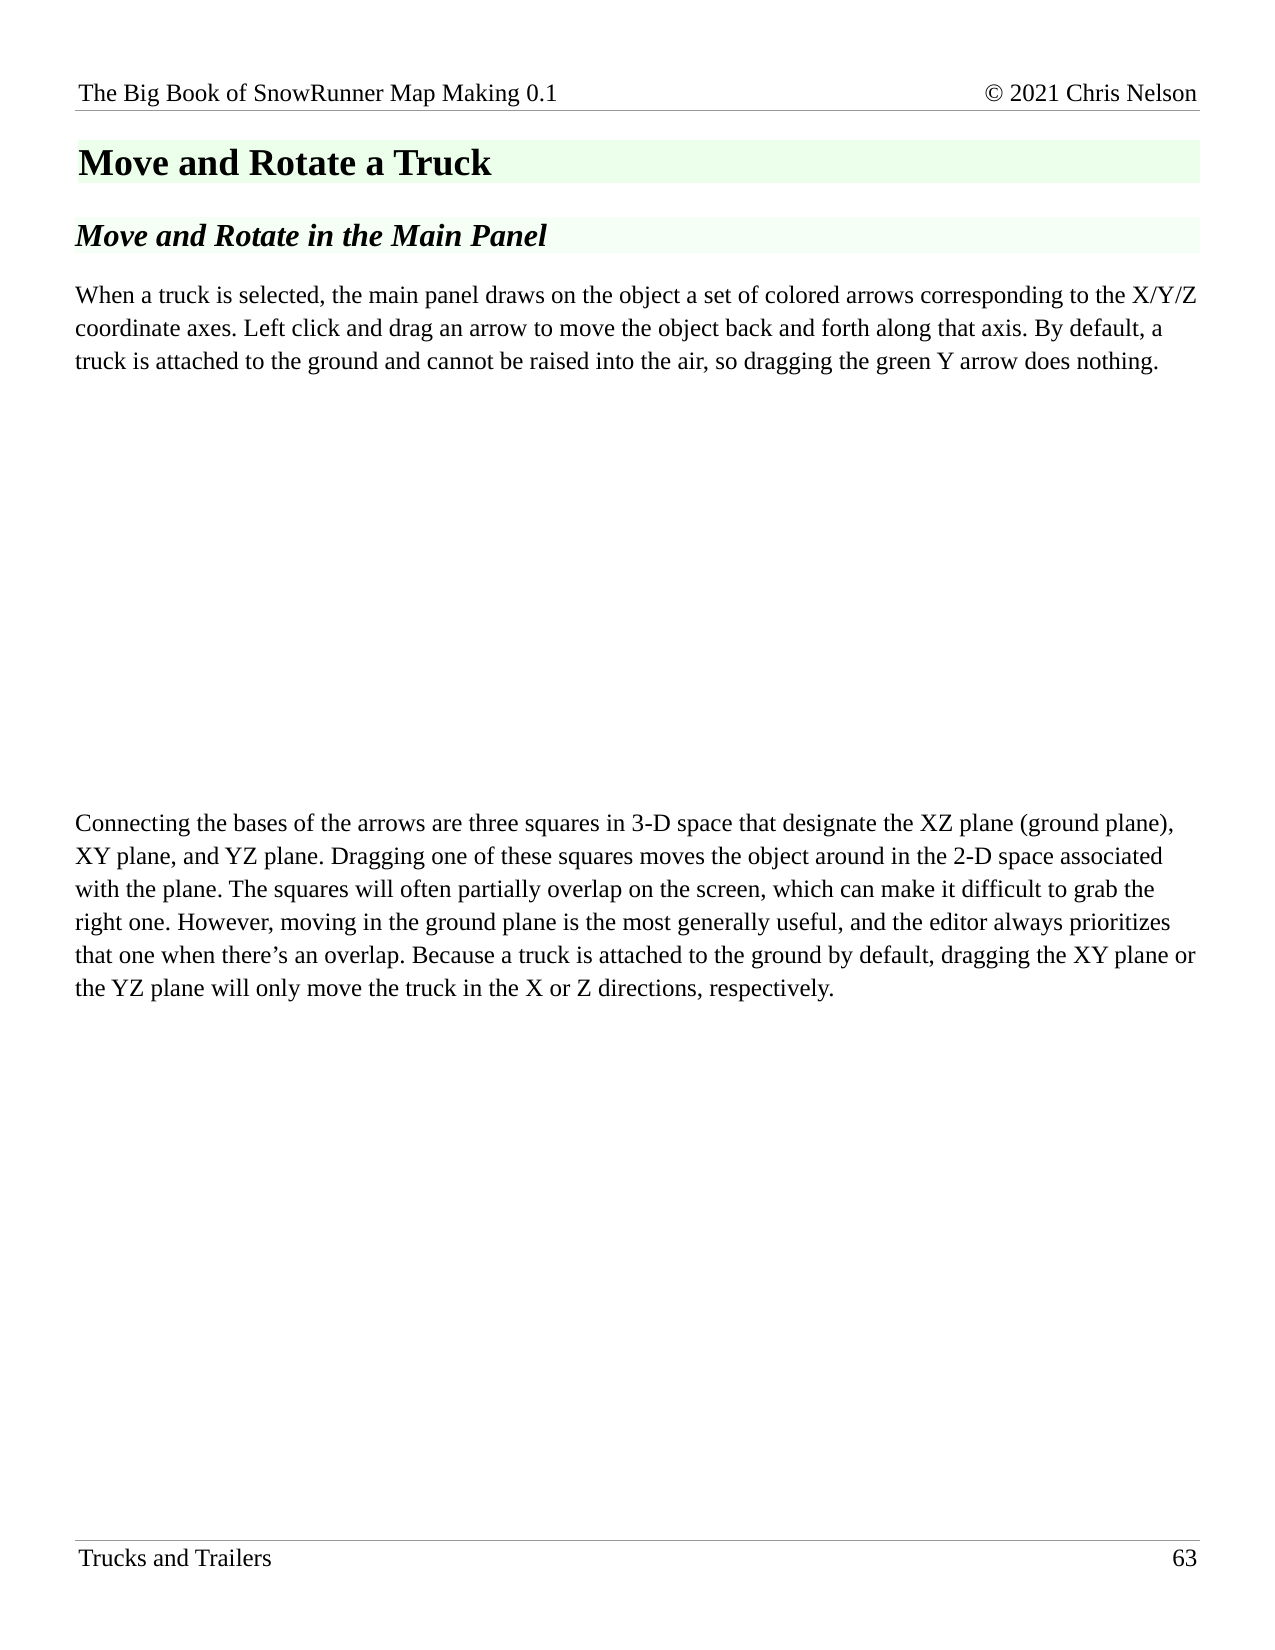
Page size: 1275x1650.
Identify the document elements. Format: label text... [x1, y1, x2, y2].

subtitle Move and Rotate in the Main Panel [75, 217, 1200, 253]
text Connecting the bases of the arrows are three squares in 3‑D space that designate the XZ plane (ground plane), XY plane, and YZ plane. Dragging one of these squares moves the object around in the 2-D space associated with the plane. The squares will often partially overlap on the screen, which can make it difficult to grab the right one. However, moving in the ground plane is the most generally useful, and the editor always prioritizes that one when there’s an overlap. Because a truck is attached to the ground by default, dragging the XY plane or the YZ plane will only move the truck in the X or Z directions, respectively. [75, 808, 1200, 1002]
text When a truck is selected, the main panel draws on the object a set of colored arrows corresponding to the X/Y/Z coordinate axes. Left click and drag an arrow to move the object back and forth along that axis. By default, a truck is attached to the ground and cannot be raised into the air, so dragging the green Y arrow does nothing. [75, 280, 1200, 375]
subtitle Move and Rotate a Truck [78, 140, 1200, 183]
